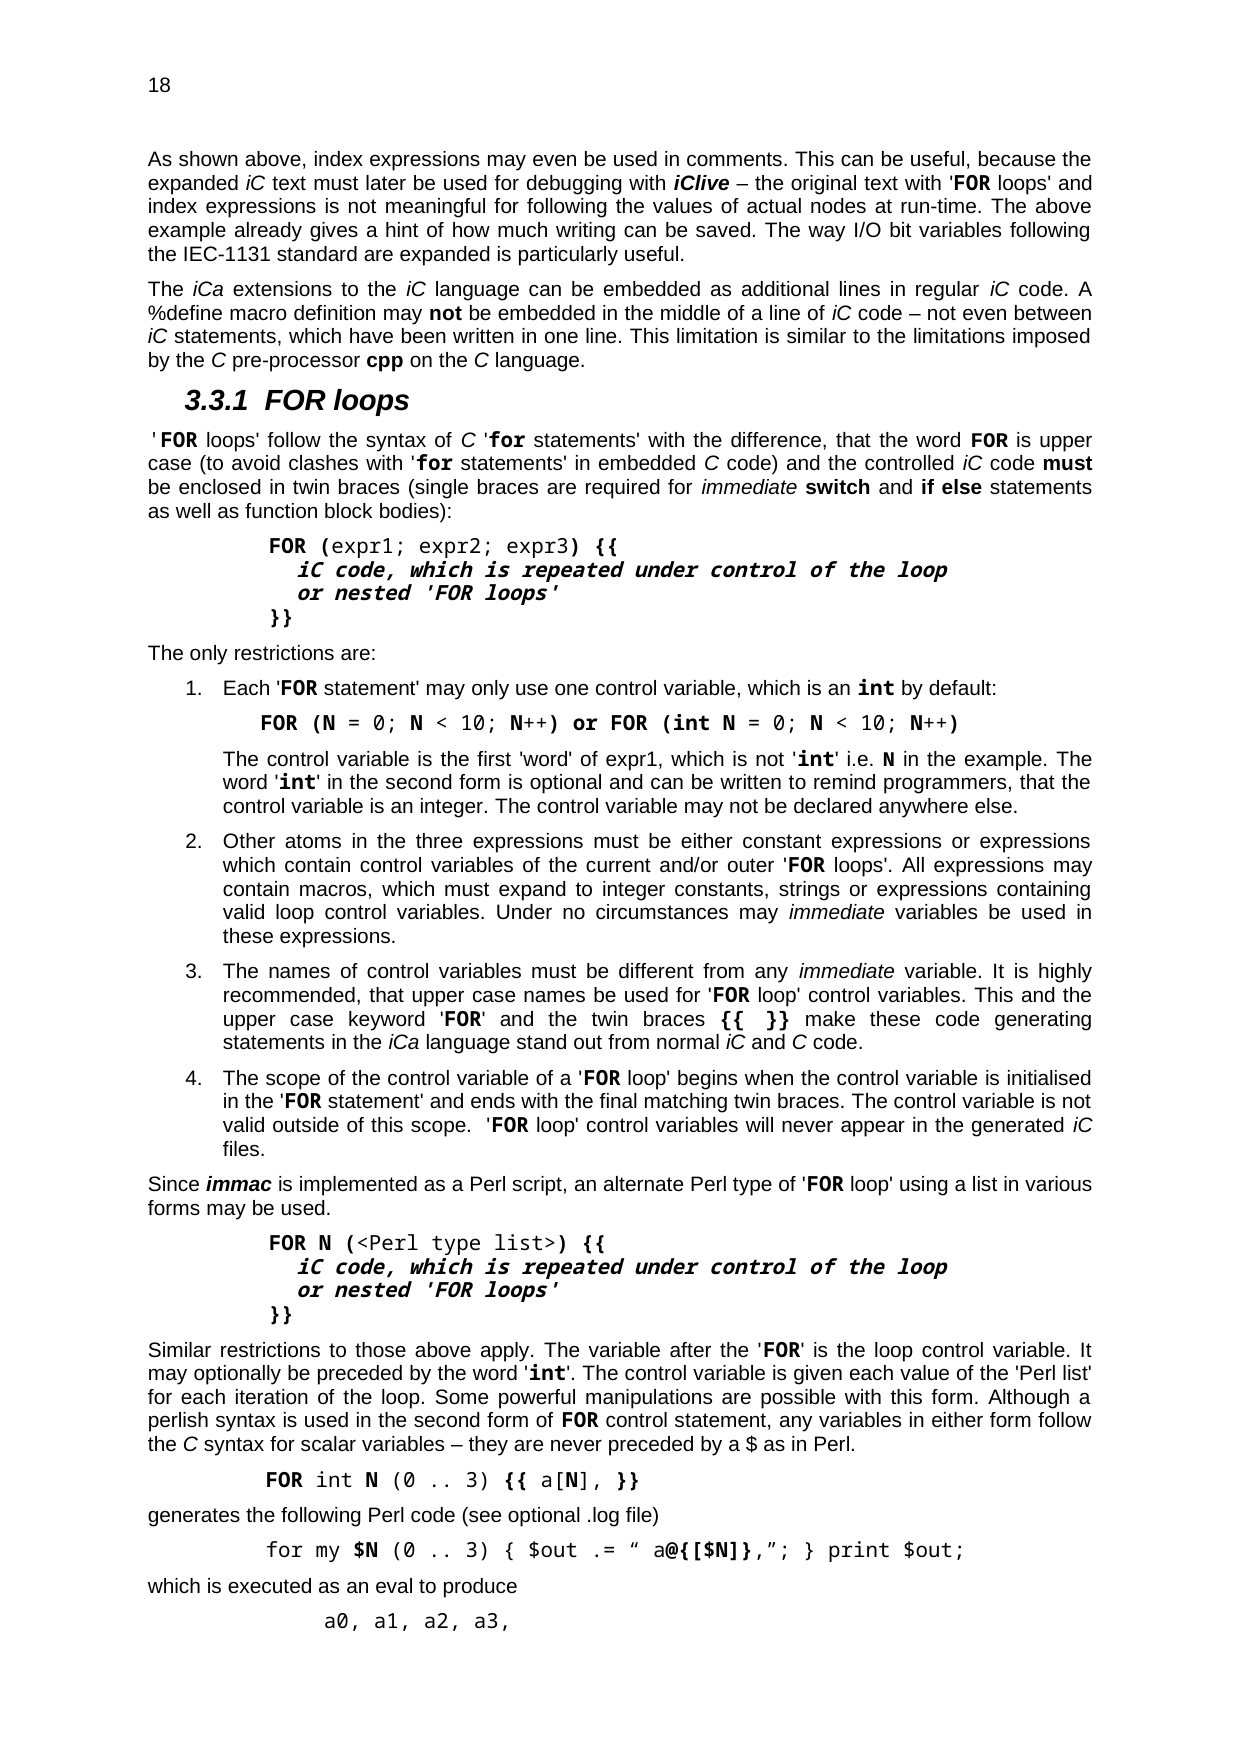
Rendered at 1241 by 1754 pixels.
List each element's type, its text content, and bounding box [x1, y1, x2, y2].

text FOR int N (0 .. 3) {{ a[N], }} [265, 1468, 1092, 1492]
text which is executed as an eval to produce [148, 1574, 1092, 1598]
list The scope of the control variable of a 'FOR loop' begins when the control variable is initialised in the 'FOR statement' and ends with the final matching twin braces. The control variable is not valid outside of this scope. 'FOR loop' control variables will never appear in the generated iC files. [185, 1066, 1092, 1161]
text The iCa extensions to the iC language can be embedded as additional lines in regular iC code. A %define macro definition may not be embedded in the middle of a line of iC code – not even between iC statements, which have been written in one line. This limitation is similar to the limitations imposed by the C pre-processor cpp on the C language. [148, 278, 1092, 372]
list FOR (N = 0; N < 10; N++) or FOR (int N = 0; N < 10; N++) [223, 712, 1092, 736]
text FOR N (<Perl type list>) {{ iC code, which is repeated under control of the loop or nested 'FOR loops' }} [268, 1232, 1092, 1326]
text As shown above, index expressions may even be used in comments. This can be useful, because the expanded iC text must later be used for debugging with iClive – the original text with 'FOR loops' and index expressions is not meaningful for following the values of actual nodes at run-time. The above example already gives a hint of how much writing can be saved. The way I/O bit variables following the IEC-1131 standard are expanded is particularly useful. [148, 148, 1092, 266]
text a0, a1, a2, a3, [265, 1610, 1092, 1633]
list Other atoms in the three expressions must be either constant expressions or expressions which contain control variables of the current and/or outer 'FOR loops'. All expressions may contain macros, which must expand to integer constants, strings or expressions containing valid loop control variables. Under no circumstances may immediate variables be used in these expressions. [185, 830, 1092, 948]
text Similar restrictions to those above apply. The variable after the 'FOR' is the loop control variable. It may optionally be preceded by the word 'int'. The control variable is given each value of the 'Perl list' for each iteration of the loop. Some powerful manipulations are possible with this form. Although a perlish syntax is used in the second form of FOR control statement, any variables in either form follow the C syntax for scalar variables – they are never preceded by a $ as in Perl. [148, 1338, 1092, 1456]
list The names of control variables must be different from any immediate variable. It is highly recommended, that upper case names be used for 'FOR loop' control variables. This and the upper case keyword 'FOR' and the twin braces {{ }} make these code generating statements in the iCa language stand out from normal iC and C code. [185, 960, 1092, 1054]
list Each 'FOR statement' may only use one control variable, which is an int by default: [185, 676, 1092, 700]
text FOR (expr1; expr2; expr3) {{ iC code, which is repeated under control of the loop or nested 'FOR loops' }} [268, 535, 1092, 629]
list The control variable is the first 'word' of expr1, which is not 'int' i.e. N in the example. The word 'int' in the second form is optional and can be written to remind programmers, that the control variable is an integer. The control variable may not be declared anywhere else. [185, 747, 1092, 818]
text Since immac is implemented as a Perl script, an alternate Perl type of 'FOR loop' using a list in various forms may be used. [148, 1173, 1092, 1220]
text generates the following Perl code (see optional .log file) [148, 1503, 1092, 1527]
subtitle FOR loops [184, 384, 1092, 417]
text The only restrictions are: [148, 641, 1092, 665]
text 'FOR loops' follow the syntax of C 'for statements' with the difference, that the word FOR is upper case (to avoid clashes with 'for statements' in embedded C code) and the controlled iC code must be enclosed in twin braces (single braces are required for immediate switch and if else statements as well as function block bodies): [148, 428, 1092, 523]
text for my $N (0 .. 3) { $out .= “ a@{[$N]},”; } print $out; [265, 1539, 1092, 1563]
